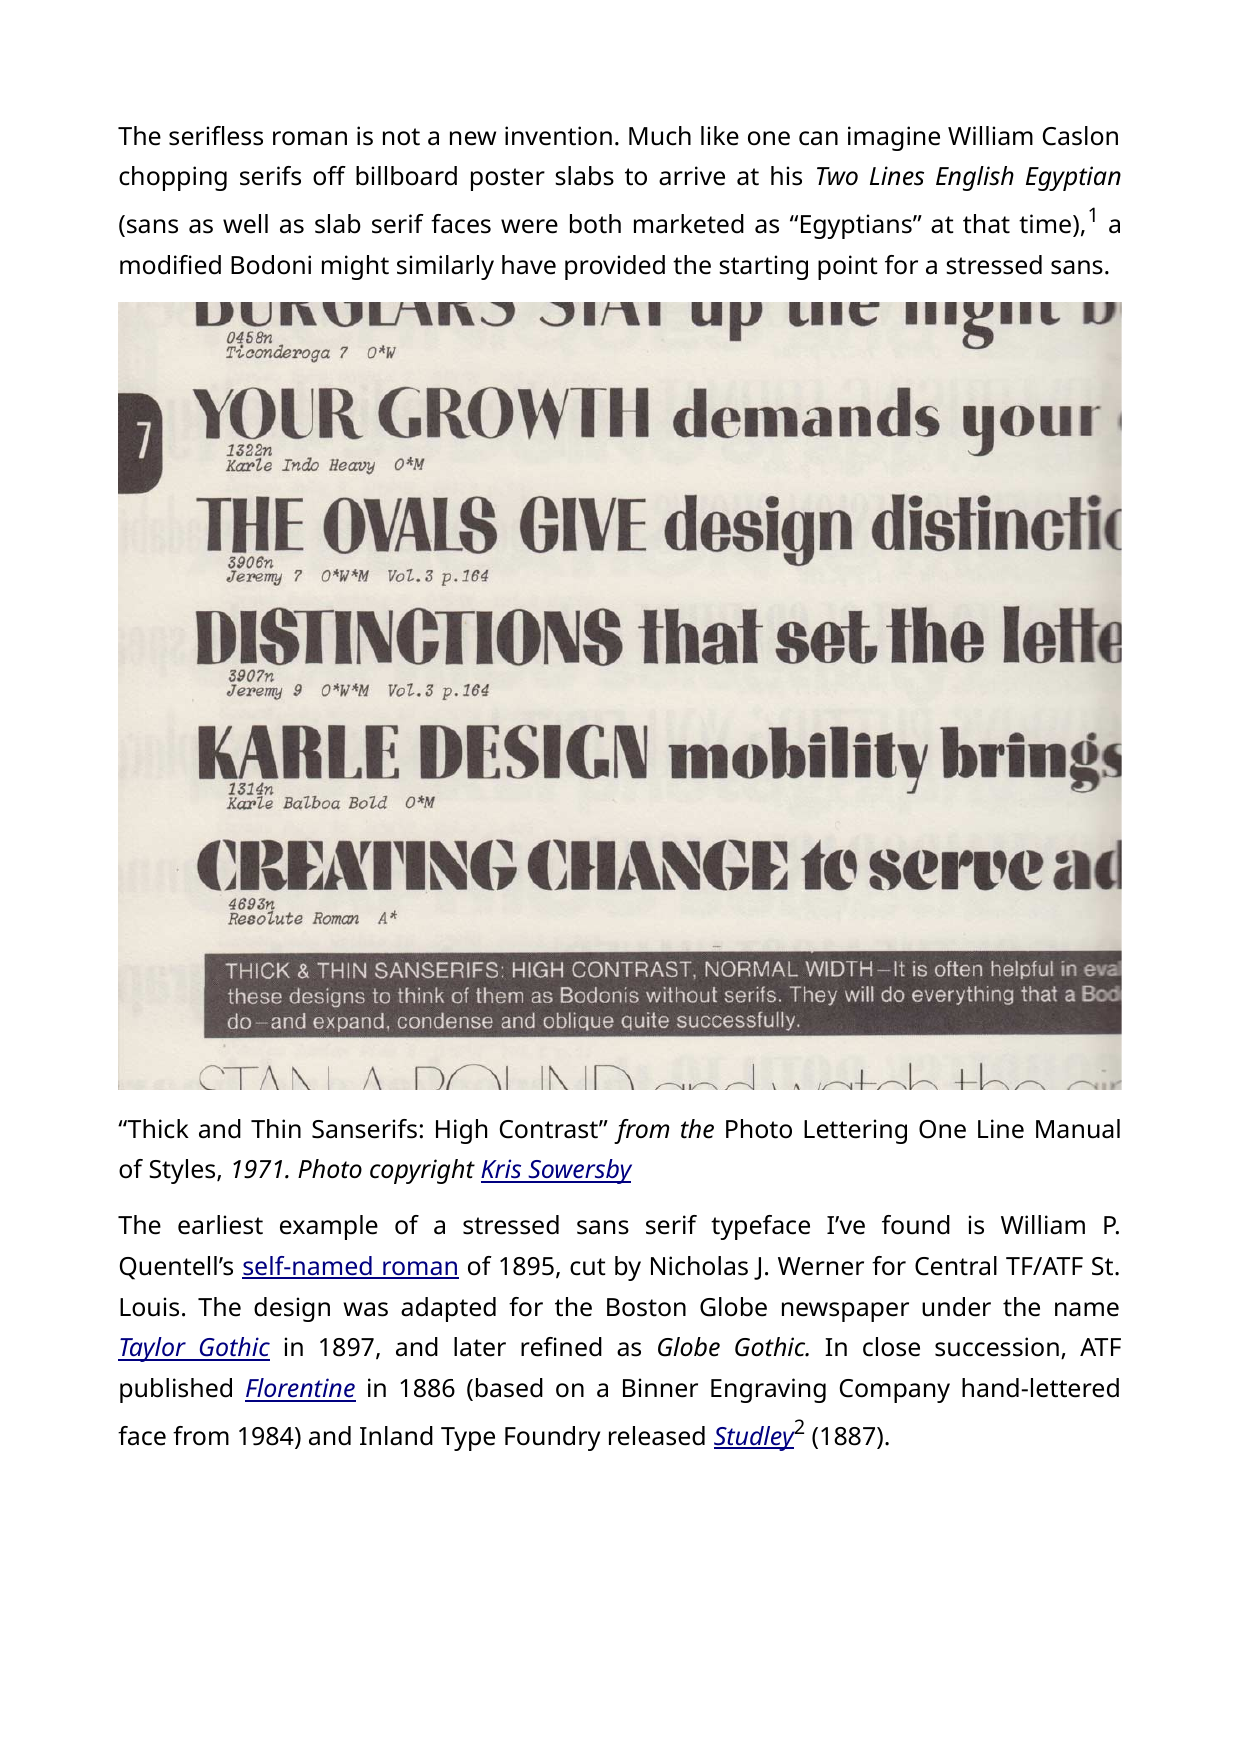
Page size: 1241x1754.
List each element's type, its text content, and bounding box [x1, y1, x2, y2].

text The earliest example of a stressed sans serif typeface I’ve found is William P. Quentell’s self-named roman of 1895, cut by Nicholas J. Werner for Central TF/ATF St. Louis. The design was adapted for the Boston Globe newspaper under the name Taylor Gothic in 1897, and later refined as Globe Gothic. In close succession, ATF published Florentine in 1886 (based on a Binner Engraving Company hand-lettered face from 1984) and Inland Type Foundry released Studley2 (1887). [118, 1207, 1122, 1453]
text “Thick and Thin Sanserifs: High Contrast” from the Photo Lettering One Line Manual of Styles, 1971. Photo copyright Kris Sowersby [118, 1111, 1122, 1186]
picture [118, 302, 1122, 1090]
text The serifless roman is not a new invention. Much like one can imagine William Caslon chopping serifs off billboard poster slabs to arrive at his Two Lines English Egyptian (sans as well as slab serif faces were both marketed as “Egyptians” at that time),1 a modified Bodoni might similarly have provided the starting point for a stressed sans. [118, 118, 1122, 282]
